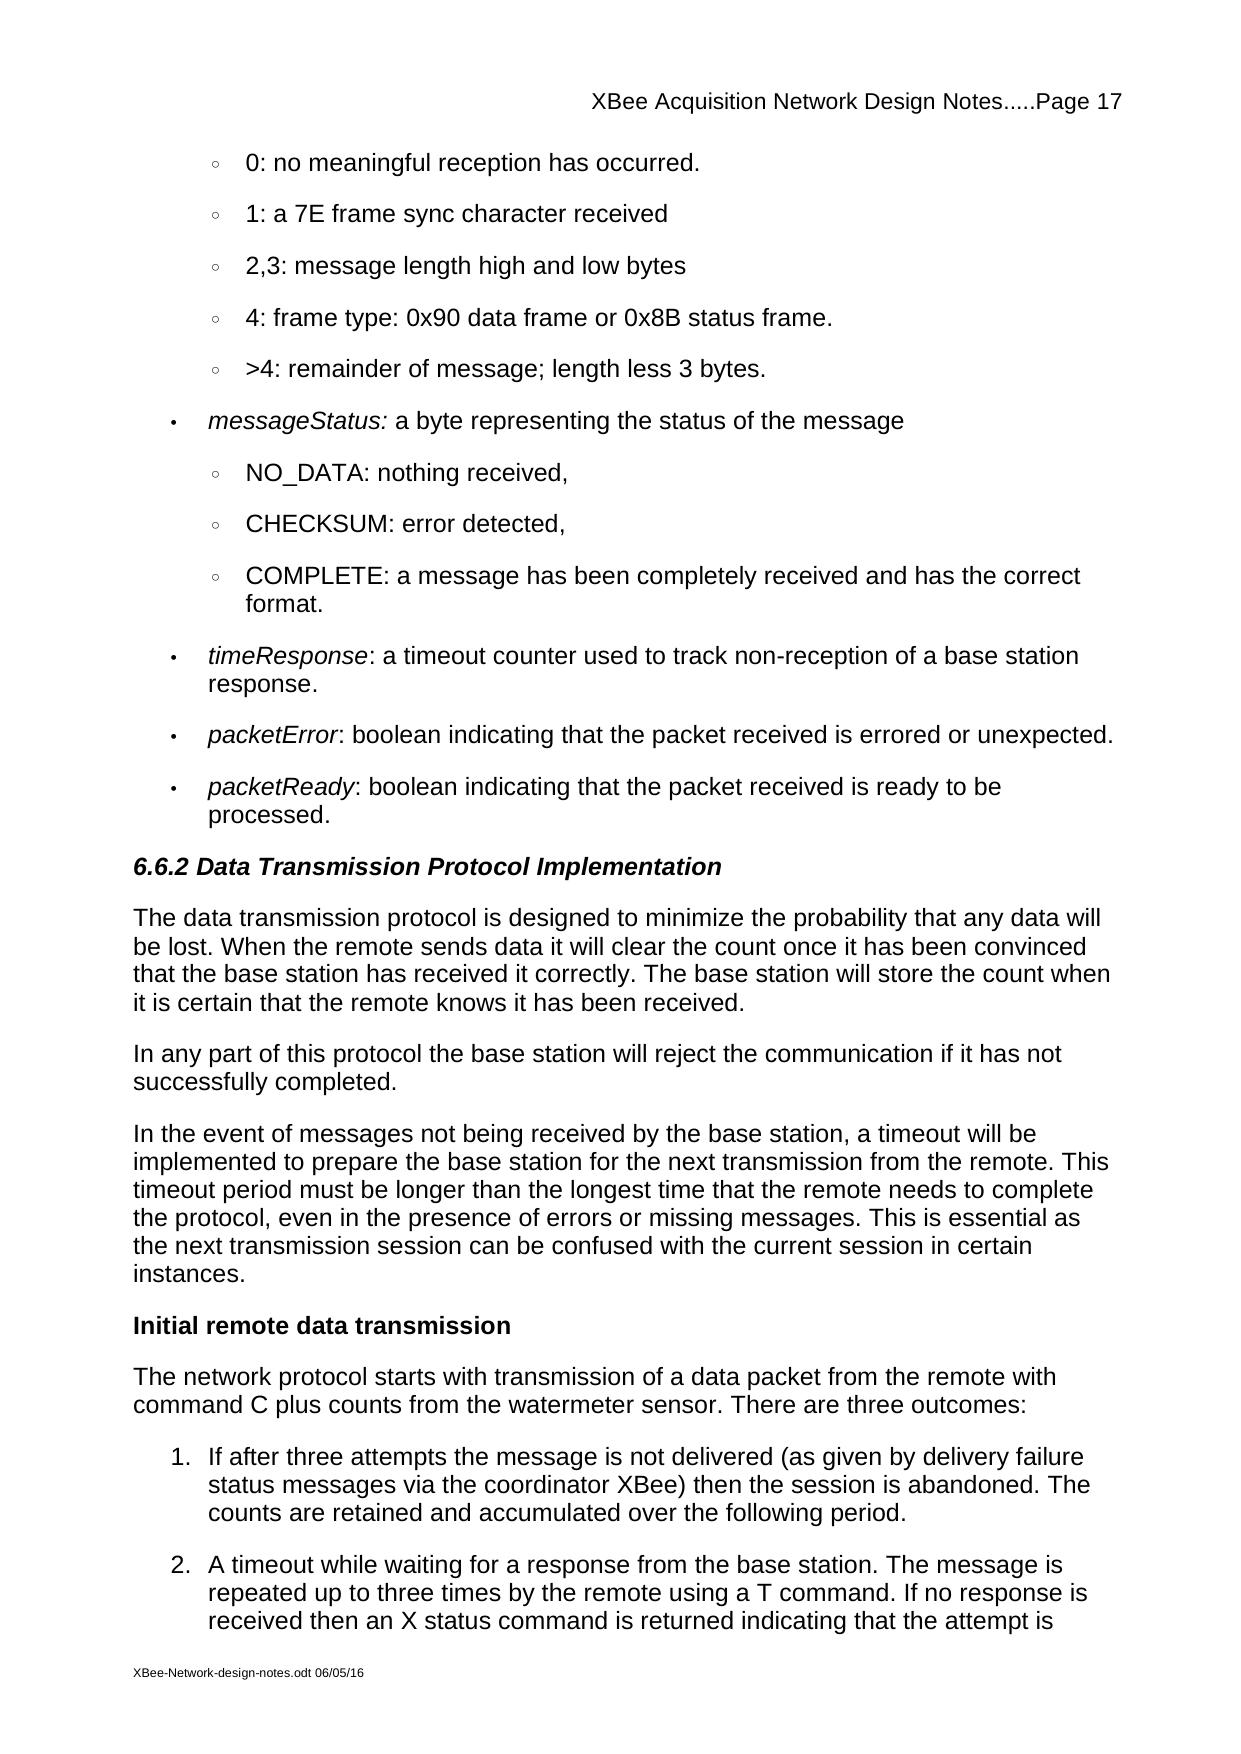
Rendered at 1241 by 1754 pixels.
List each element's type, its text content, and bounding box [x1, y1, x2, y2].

list messageStatus: a byte representing the status of the message [170, 407, 1123, 435]
text The network protocol starts with transmission of a data packet from the remote with command C plus counts from the watermeter sensor. There are three outcomes: [133, 1363, 1123, 1419]
subtitle Data Transmission Protocol Implementation [133, 853, 1123, 881]
list NO_DATA: nothing received, [208, 459, 1123, 487]
list CHECKSUM: error detected, [208, 510, 1123, 538]
text In the event of messages not being received by the base station, a timeout will be implemented to prepare the base station for the next transmission from the remote. This timeout period must be longer than the longest time that the remote needs to complete the protocol, even in the presence of errors or missing messages. This is essential as the next transmission session can be confused with the current session in certain instances. [133, 1120, 1123, 1288]
text In any part of this protocol the base station will reject the communication if it has not successfully completed. [133, 1040, 1123, 1096]
list If after three attempts the message is not delivered (as given by delivery failure status messages via the coordinator XBee) then the session is abandoned. The counts are retained and accumulated over the following period. [170, 1443, 1123, 1527]
list 4: frame type: 0x90 data frame or 0x8B status frame. [208, 304, 1123, 332]
list A timeout while waiting for a response from the base station. The message is repeated up to three times by the remote using a T command. If no response is received then an X status command is returned indicating that the attempt is [170, 1551, 1123, 1635]
list COMPLETE: a message has been completely received and has the correct format. [208, 562, 1123, 618]
list 1: a 7E frame sync character received [208, 200, 1123, 228]
list packetReady: boolean indicating that the packet received is ready to be processed. [170, 773, 1123, 829]
text The data transmission protocol is designed to minimize the probability that any data will be lost. When the remote sends data it will clear the count once it has been convinced that the base station has received it correctly. The base station will store the count when it is certain that the remote knows it has been received. [133, 904, 1123, 1016]
list packetError: boolean indicating that the packet received is errored or unexpected. [170, 721, 1123, 749]
list timeResponse: a timeout counter used to track non-reception of a base station response. [170, 642, 1123, 698]
list >4: remainder of message; length less 3 bytes. [208, 355, 1123, 383]
list 2,3: message length high and low bytes [208, 252, 1123, 280]
text Initial remote data transmission [133, 1312, 1123, 1339]
list 0: no meaningful reception has occurred. [208, 149, 1123, 177]
